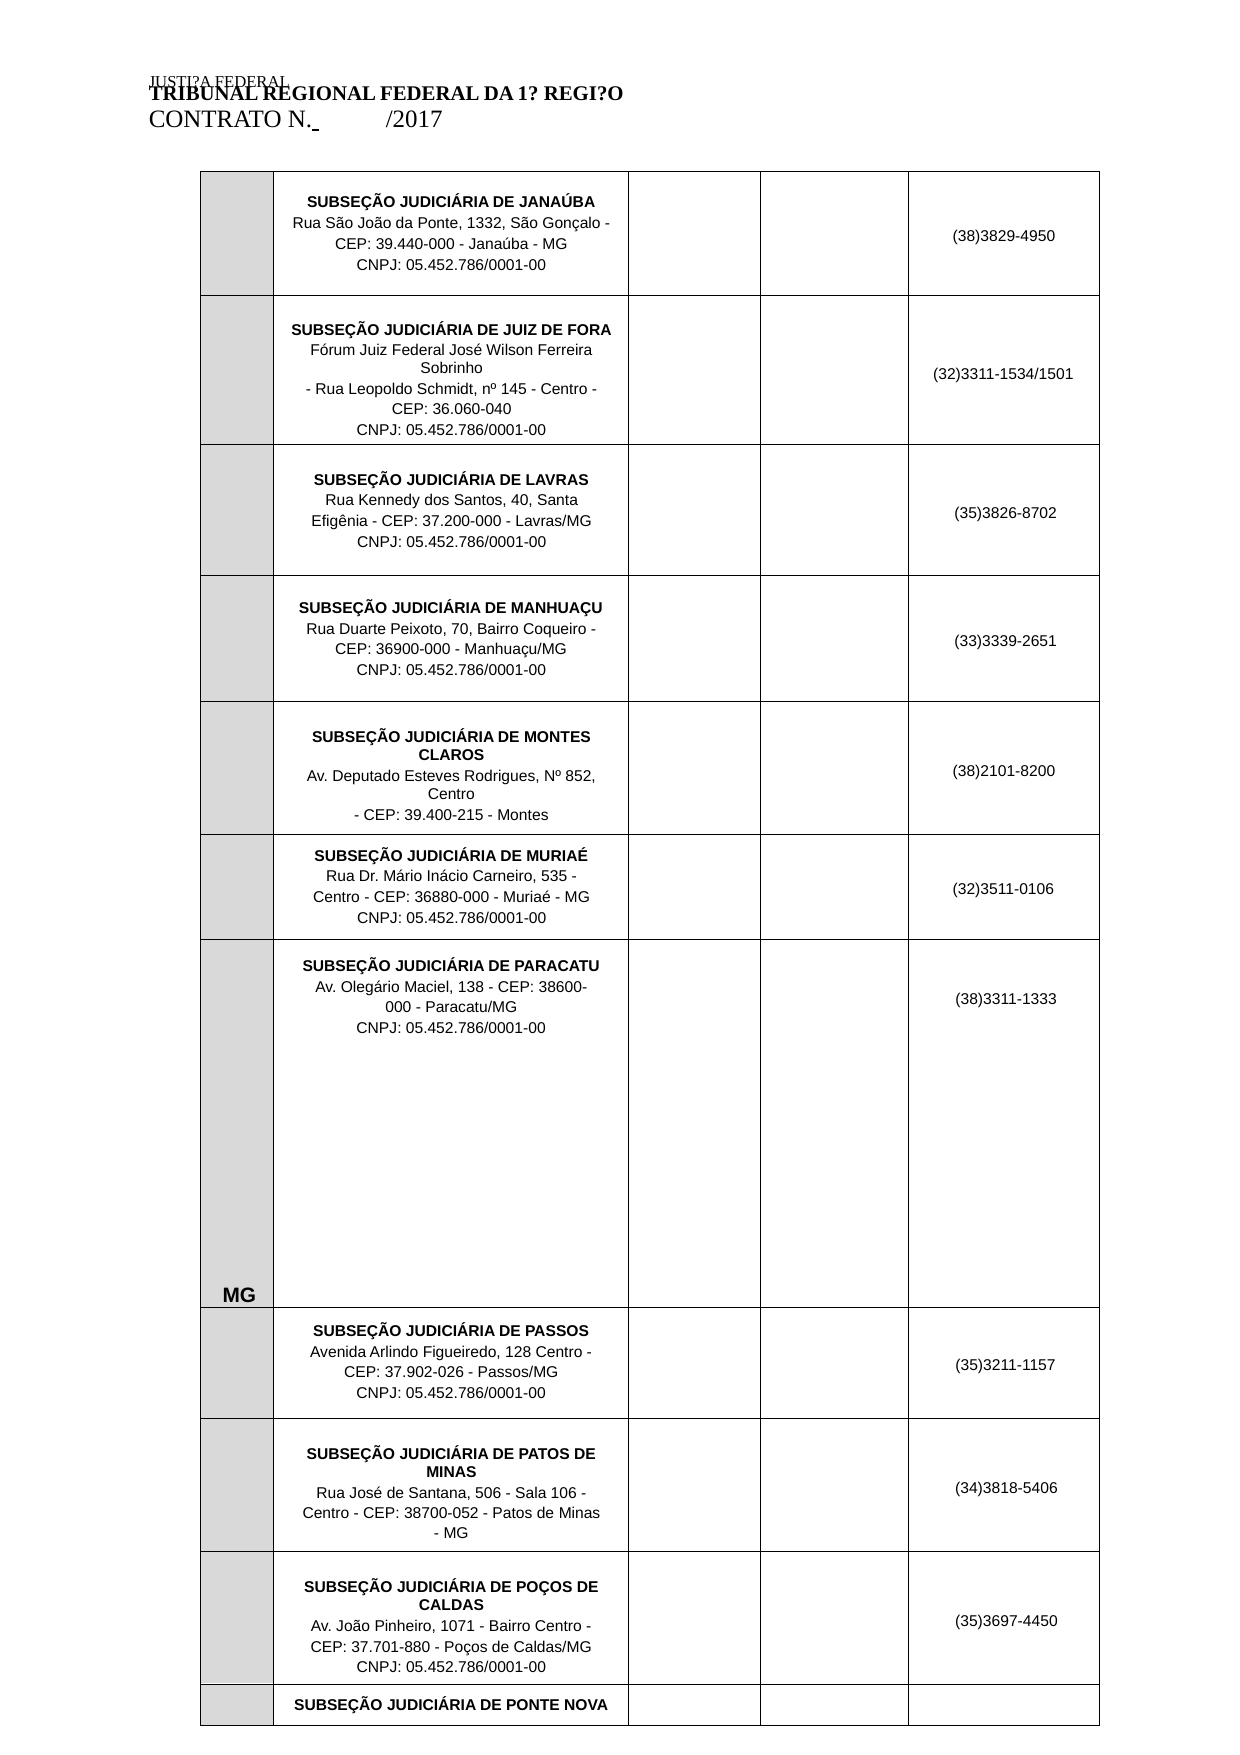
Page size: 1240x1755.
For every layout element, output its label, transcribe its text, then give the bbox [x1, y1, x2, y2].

table_cell [761, 1308, 908, 1418]
table_cell (35)3211-1157 [909, 1308, 1099, 1418]
table_cell (32)3511-0106 [909, 835, 1099, 939]
table_cell SUBSEÇÃO JUDICIÁRIA DE POÇOS DE CALDAS Av. João Pinheiro, 1071 - Bairro Centro - CEP: 37.701-880 - Poços de Caldas/MG CNPJ: 05.452.786/0001-00 [274, 1552, 628, 1683]
table_cell [761, 1552, 908, 1683]
table_cell [761, 702, 908, 834]
table_cell SUBSEÇÃO JUDICIÁRIA DE PARACATU Av. Olegário Maciel, 138 - CEP: 38600- 000 - Paracatu/MG CNPJ: 05.452.786/0001-00 [274, 940, 628, 1307]
table_cell [629, 296, 760, 444]
table_header [201, 172, 273, 295]
table_cell [201, 445, 273, 575]
table_header [761, 172, 908, 295]
table_header (38)3829-4950 [909, 172, 1099, 295]
table_cell [201, 296, 273, 444]
table_cell SUBSEÇÃO JUDICIÁRIA DE MONTES CLAROS Av. Deputado Esteves Rodrigues, Nº 852, Centro - CEP: 39.400-215 - Montes [274, 702, 628, 834]
table_cell [629, 835, 760, 939]
table_cell [201, 702, 273, 834]
table_cell [761, 940, 908, 1307]
table_header [629, 172, 760, 295]
table_cell (35)3697-4450 [909, 1552, 1099, 1683]
table_cell [201, 1419, 273, 1551]
table_cell [629, 702, 760, 834]
table_cell (38)2101-8200 [909, 702, 1099, 834]
table_cell (35)3826-8702 [909, 445, 1099, 575]
table_cell [629, 1419, 760, 1551]
table_cell SUBSEÇÃO JUDICIÁRIA DE JUIZ DE FORA Fórum Juiz Federal José Wilson Ferreira Sobrinho - Rua Leopoldo Schmidt, nº 145 - Centro - CEP: 36.060-040 CNPJ: 05.452.786/0001-00 [274, 296, 628, 444]
table_cell [761, 1419, 908, 1551]
table_cell SUBSEÇÃO JUDICIÁRIA DE MANHUAÇU Rua Duarte Peixoto, 70, Bairro Coqueiro - CEP: 36900-000 - Manhuaçu/MG CNPJ: 05.452.786/0001-00 [274, 576, 628, 701]
table_cell SUBSEÇÃO JUDICIÁRIA DE PONTE NOVA [274, 1685, 628, 1725]
table_cell [909, 1685, 1099, 1725]
table_cell [629, 940, 760, 1307]
table_cell [201, 1552, 273, 1683]
table_cell (34)3818-5406 [909, 1419, 1099, 1551]
table_cell SUBSEÇÃO JUDICIÁRIA DE LAVRAS Rua Kennedy dos Santos, 40, Santa Efigênia - CEP: 37.200-000 - Lavras/MG CNPJ: 05.452.786/0001-00 [274, 445, 628, 575]
table_cell [761, 576, 908, 701]
table_cell (38)3311-1333 [909, 940, 1099, 1307]
table_cell [629, 576, 760, 701]
table_cell [629, 445, 760, 575]
table_cell SUBSEÇÃO JUDICIÁRIA DE PASSOS Avenida Arlindo Figueiredo, 128 Centro - CEP: 37.902-026 - Passos/MG CNPJ: 05.452.786/0001-00 [274, 1308, 628, 1418]
table_cell [761, 296, 908, 444]
table_cell (32)3311-1534/1501 [909, 296, 1099, 444]
table_cell [629, 1552, 760, 1683]
table_cell [201, 1685, 273, 1725]
table_cell [629, 1308, 760, 1418]
table_cell SUBSEÇÃO JUDICIÁRIA DE PATOS DE MINAS Rua José de Santana, 506 - Sala 106 - Centro - CEP: 38700-052 - Patos de Minas - MG [274, 1419, 628, 1551]
table_cell [761, 445, 908, 575]
table_cell [629, 1685, 760, 1725]
table_cell MG [201, 940, 273, 1307]
table_cell [201, 576, 273, 701]
table_cell [201, 1308, 273, 1418]
table_cell [761, 835, 908, 939]
table_cell [201, 835, 273, 939]
table_cell (33)3339-2651 [909, 576, 1099, 701]
table_cell [761, 1685, 908, 1725]
table_cell SUBSEÇÃO JUDICIÁRIA DE MURIAÉ Rua Dr. Mário Inácio Carneiro, 535 - Centro - CEP: 36880-000 - Muriaé - MG CNPJ: 05.452.786/0001-00 [274, 835, 628, 939]
table_header SUBSEÇÃO JUDICIÁRIA DE JANAÚBA Rua São João da Ponte, 1332, São Gonçalo - CEP: 39.440-000 - Janaúba - MG CNPJ: 05.452.786/0001-00 [274, 172, 628, 295]
